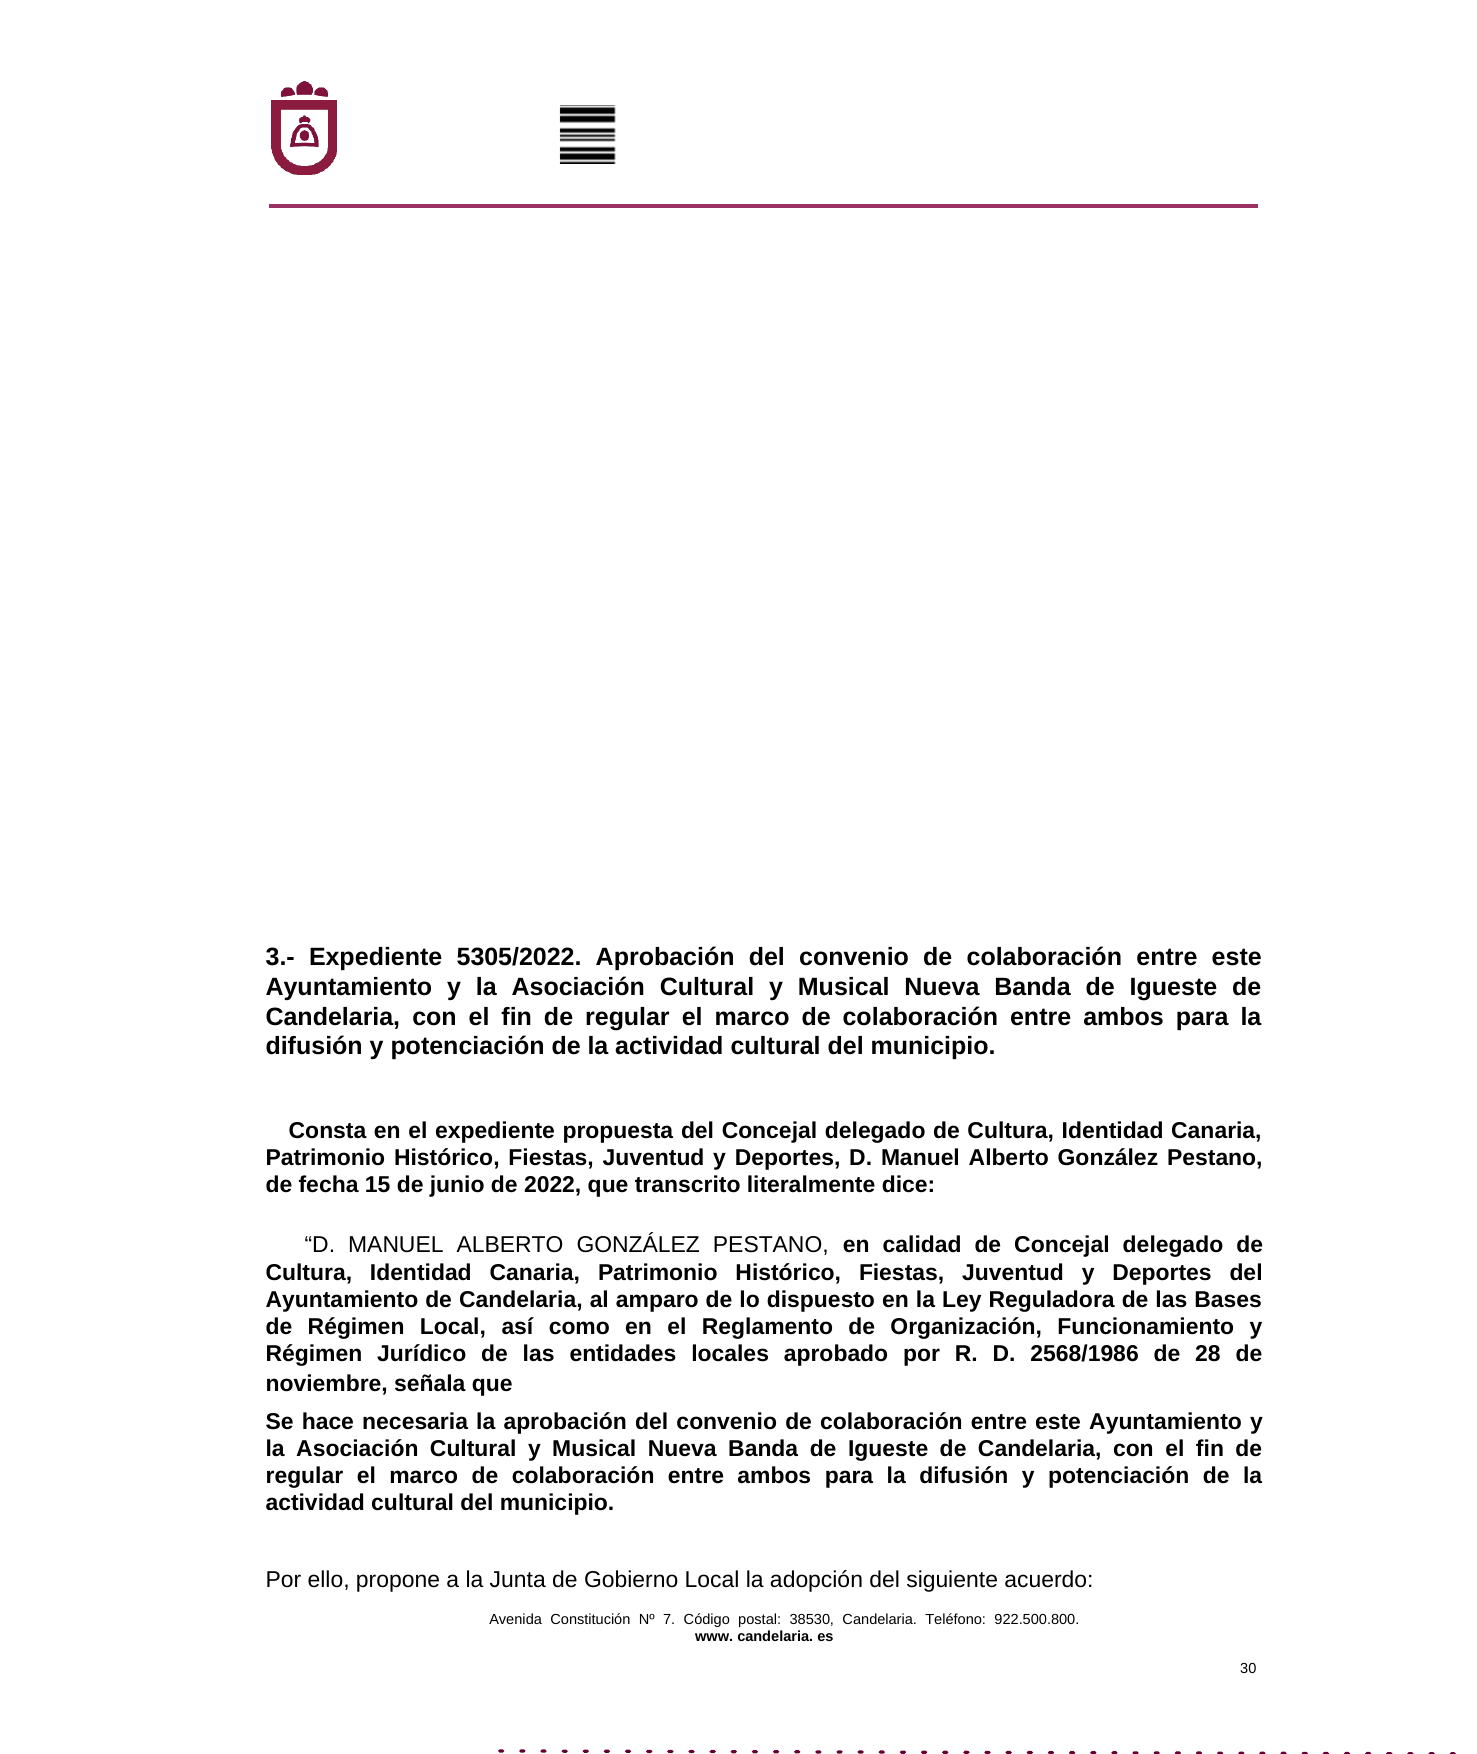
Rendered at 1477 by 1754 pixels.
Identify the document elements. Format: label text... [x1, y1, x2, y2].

text 3.- Expediente 5305/2022. Aprobación del convenio de colaboración entre este Ayuntamiento y la Asociación Cultural y Musical Nueva Banda de Igueste de Candelaria, con el fin de regular el marco de colaboración entre ambos para la difusión y potenciación de la actividad cultural del municipio. [265, 942, 1263, 1060]
text “D. MANUEL ALBERTO GONZÁLEZ PESTANO, en calidad de Concejal delegado de Cultura, Identidad Canaria, Patrimonio Histórico, Fiestas, Juventud y Deportes del Ayuntamiento de Candelaria, al amparo de lo dispuesto en la Ley Reguladora de las Bases de Régimen Local, así como en el Reglamento de Organización, Funcionamiento y Régimen Jurídico de las entidades locales aprobado por R. D. 2568/1986 de 28 de noviembre, señala que [265, 1231, 1263, 1397]
text Consta en el expediente propuesta del Concejal delegado de Cultura, Identidad Canaria, Patrimonio Histórico, Fiestas, Juventud y Deportes, D. Manuel Alberto González Pestano, de fecha 15 de junio de 2022, que transcrito literalmente dice: [265, 1117, 1263, 1198]
text Por ello, propone a la Junta de Gobierno Local la adopción del siguiente acuerdo: [265, 1566, 1263, 1593]
text Se hace necesaria la aprobación del convenio de colaboración entre este Ayuntamiento y la Asociación Cultural y Musical Nueva Banda de Igueste de Candelaria, con el fin de regular el marco de colaboración entre ambos para la difusión y potenciación de la actividad cultural del municipio. [265, 1408, 1263, 1515]
